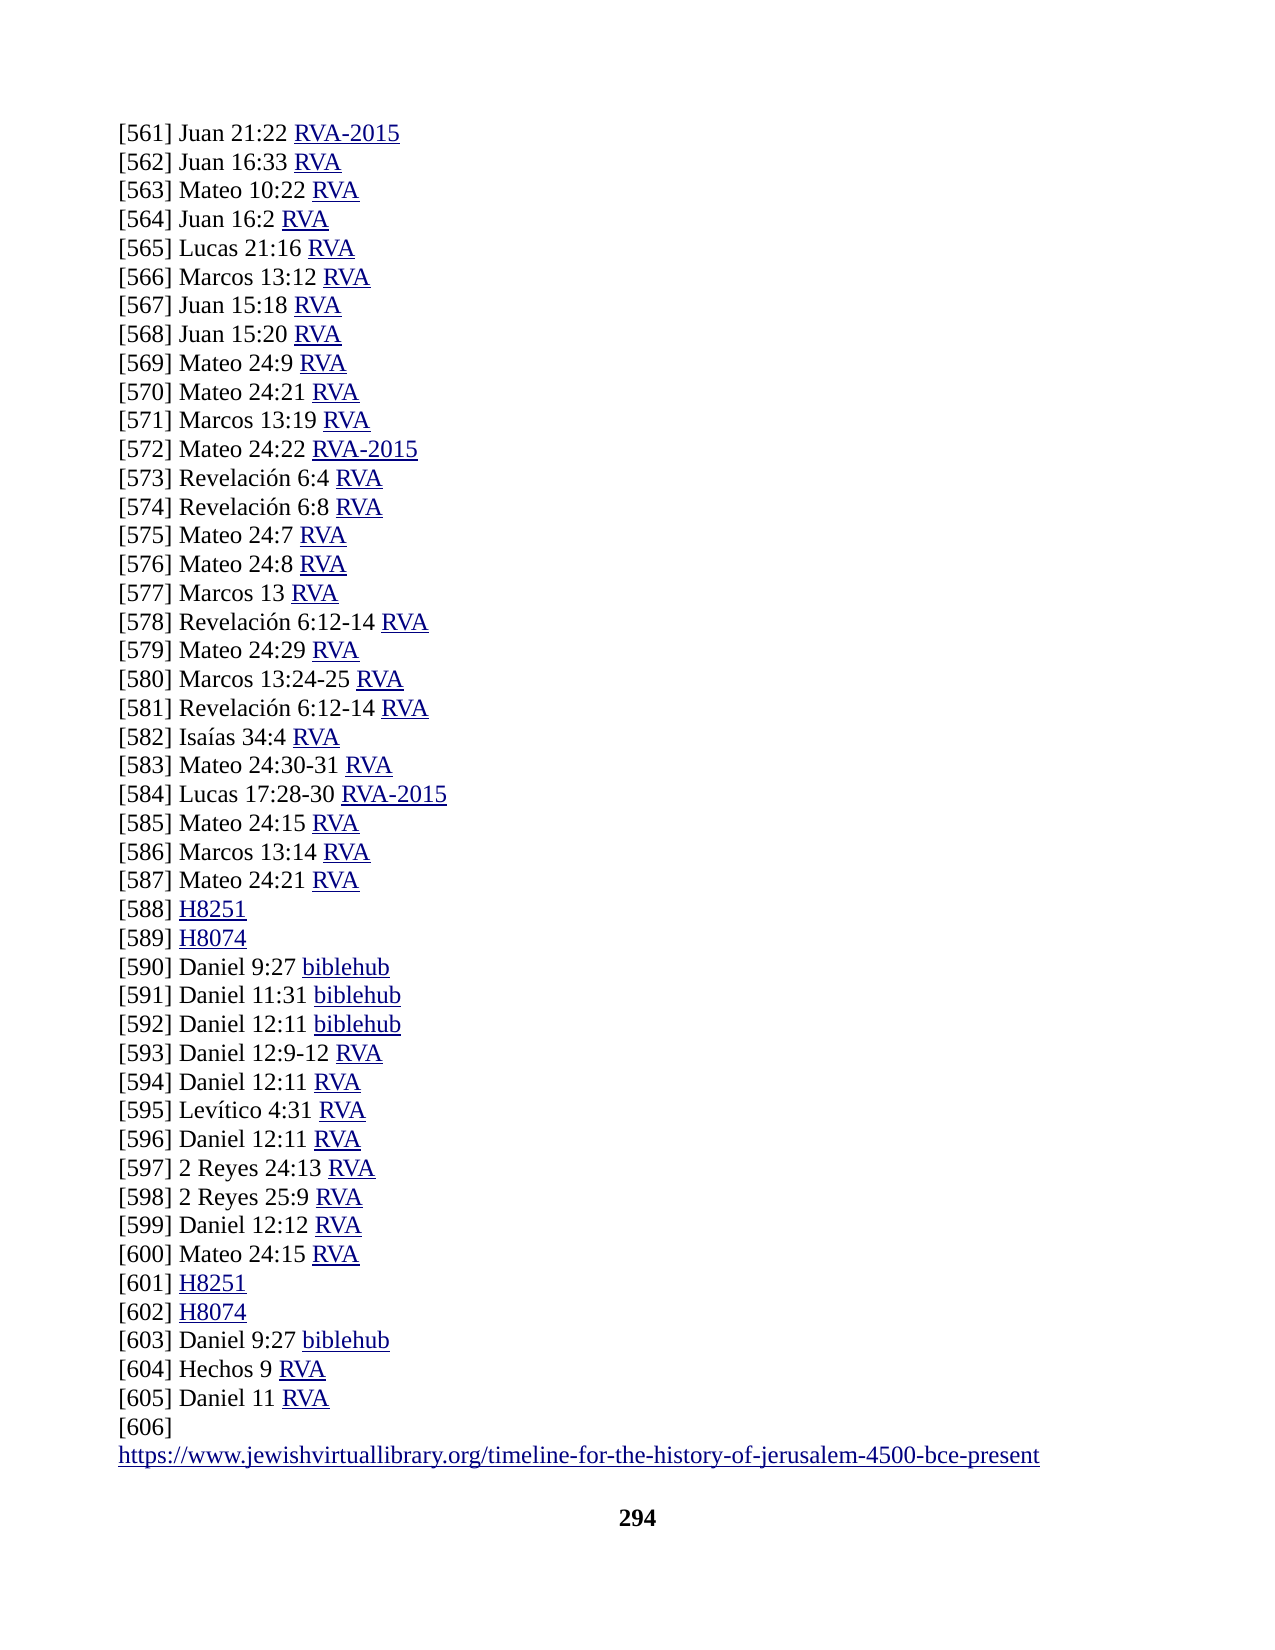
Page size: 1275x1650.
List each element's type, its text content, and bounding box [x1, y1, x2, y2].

text Mateo 24:21 RVA [118, 377, 1157, 406]
text Mateo 10:22 RVA [118, 176, 1157, 204]
text H8074 [118, 923, 1157, 952]
text Mateo 24:21 RVA [118, 866, 1157, 894]
text Lucas 17:28-30 RVA-2015 [118, 779, 1157, 808]
text Mateo 24:7 RVA [118, 521, 1157, 549]
text Marcos 13:24-25 RVA [118, 664, 1157, 693]
text Juan 16:2 RVA [118, 204, 1157, 233]
text Mateo 24:29 RVA [118, 636, 1157, 664]
text Mateo 24:8 RVA [118, 549, 1157, 578]
text Juan 15:20 RVA [118, 319, 1157, 348]
text Mateo 24:22 RVA-2015 [118, 434, 1157, 463]
text Juan 21:22 RVA-2015 [118, 118, 1157, 147]
text Juan 16:33 RVA [118, 147, 1157, 176]
text Marcos 13:12 RVA [118, 262, 1157, 291]
text Daniel 11 RVA [118, 1383, 1157, 1412]
text Daniel 9:27 biblehub [118, 1326, 1157, 1354]
text Isaías 34:4 RVA [118, 722, 1157, 751]
text Daniel 12:11 RVA [118, 1124, 1157, 1153]
text Revelación 6:8 RVA [118, 492, 1157, 521]
text Revelación 6:12-14 RVA [118, 607, 1157, 636]
text Revelación 6:4 RVA [118, 463, 1157, 492]
text Marcos 13:14 RVA [118, 837, 1157, 866]
text Levítico 4:31 RVA [118, 1096, 1157, 1124]
text Daniel 12:11 RVA [118, 1067, 1157, 1096]
text Daniel 12:12 RVA [118, 1211, 1157, 1239]
text H8074 [118, 1297, 1157, 1326]
text Daniel 11:31 biblehub [118, 981, 1157, 1009]
text Daniel 12:11 biblehub [118, 1009, 1157, 1038]
text Juan 15:18 RVA [118, 291, 1157, 319]
text Lucas 21:16 RVA [118, 233, 1157, 262]
text Mateo 24:15 RVA [118, 1239, 1157, 1268]
text H8251 [118, 1268, 1157, 1297]
text Marcos 13 RVA [118, 578, 1157, 607]
text Marcos 13:19 RVA [118, 406, 1157, 434]
text Revelación 6:12-14 RVA [118, 693, 1157, 722]
text 2 Reyes 25:9 RVA [118, 1182, 1157, 1211]
text Hechos 9 RVA [118, 1354, 1157, 1383]
text 2 Reyes 24:13 RVA [118, 1153, 1157, 1182]
text H8251 [118, 894, 1157, 923]
text Mateo 24:30-31 RVA [118, 751, 1157, 779]
text Mateo 24:9 RVA [118, 348, 1157, 377]
text Daniel 9:27 biblehub [118, 952, 1157, 981]
text Daniel 12:9-12 RVA [118, 1038, 1157, 1067]
text https://www.jewishvirtuallibrary.org/timeline-for-the-history-of-jerusalem-4500-bce-present [118, 1441, 1157, 1469]
text Mateo 24:15 RVA [118, 808, 1157, 837]
